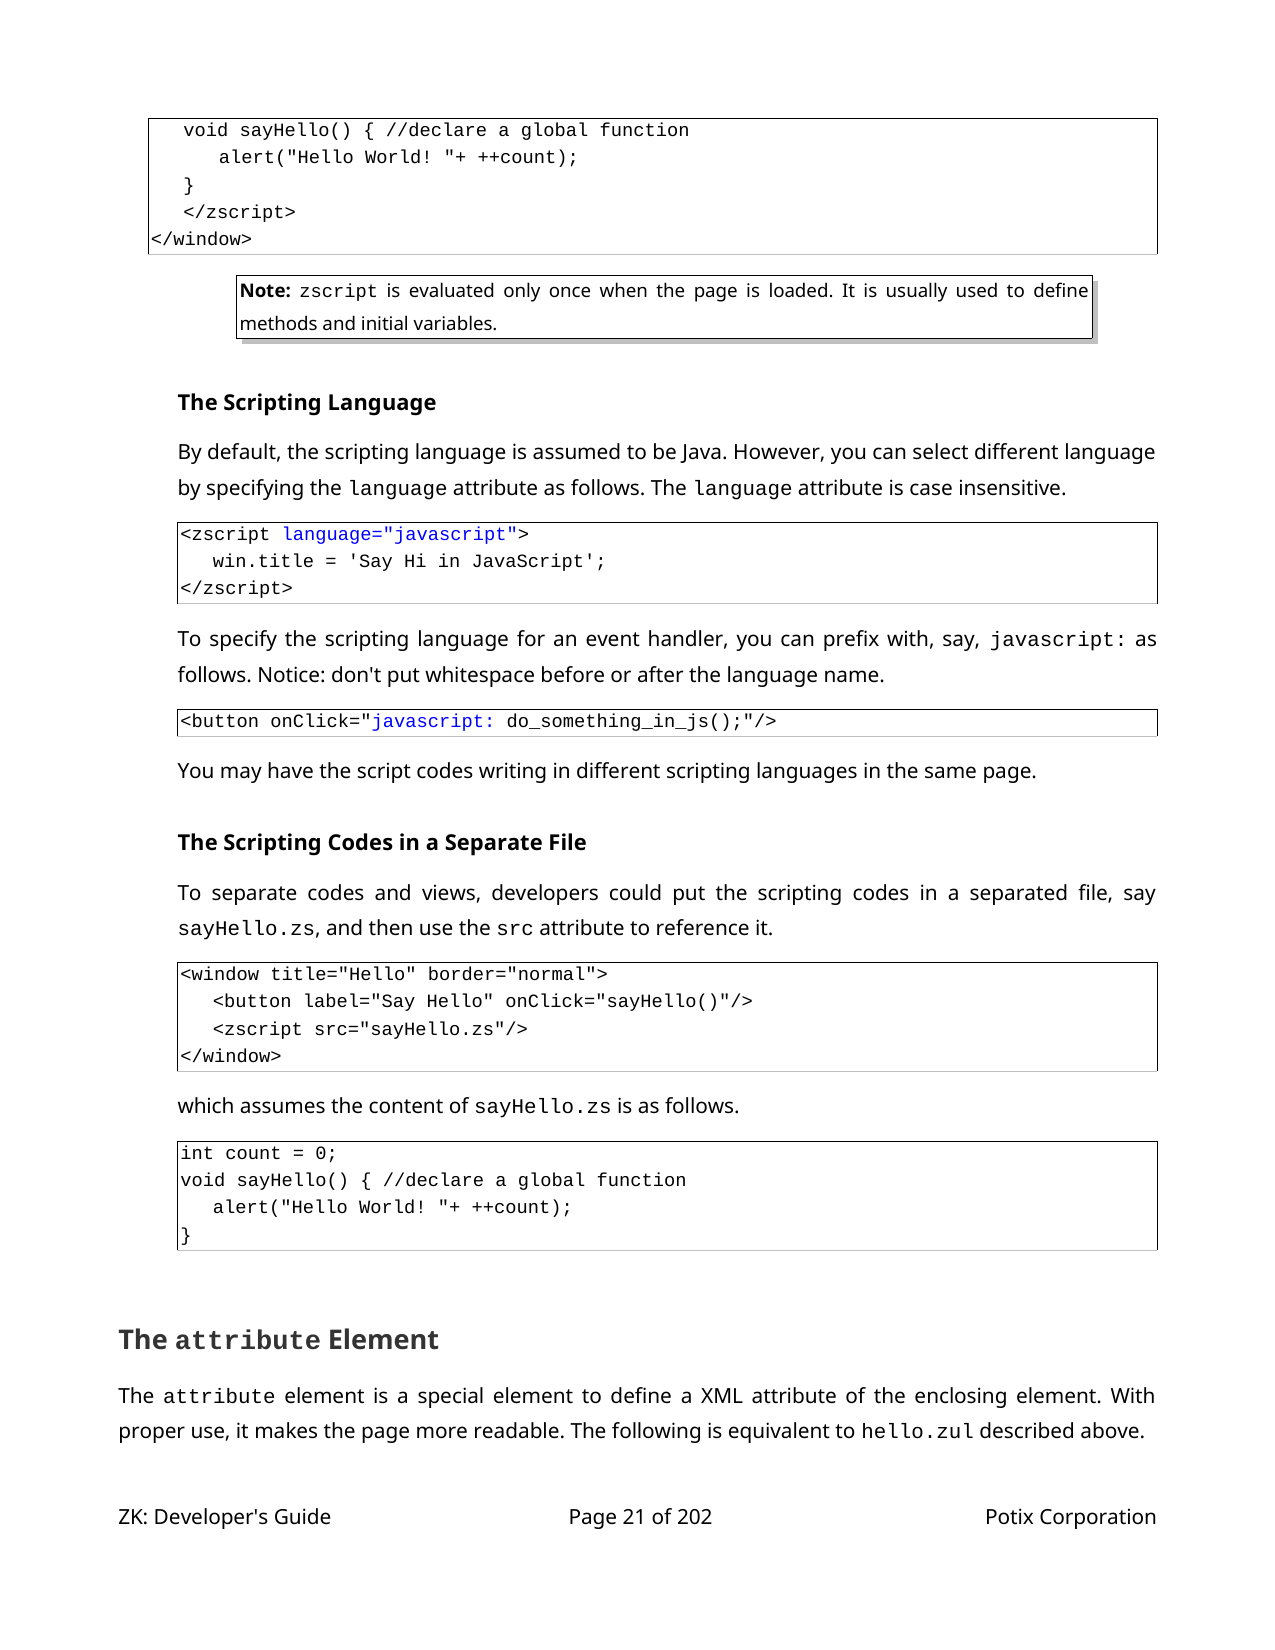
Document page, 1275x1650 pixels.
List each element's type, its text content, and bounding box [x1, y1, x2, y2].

subtitle The Scripting Codes in a Separate File [177, 827, 1157, 857]
text </window> [149, 227, 1157, 254]
text which assumes the content of sayHello.zs is as follows. [177, 1092, 1157, 1120]
text } [178, 1222, 1157, 1250]
text alert("Hello World! "+ ++count); [178, 1195, 1157, 1219]
text void sayHello() { //declare a global function [178, 1168, 1157, 1192]
subtitle The Scripting Language [177, 387, 1157, 417]
text To specify the scripting language for an event handler, you can prefix with, say, javascript: as follows. Notice: don't put whitespace before or after the language name. [177, 624, 1157, 688]
text } [149, 172, 1157, 197]
text <zscript src="sayHello.zs"/> [178, 1017, 1157, 1041]
text <button label="Say Hello" onClick="sayHello()"/> [178, 989, 1157, 1014]
text You may have the script codes writing in different scripting languages in the same page. [177, 756, 1157, 785]
subtitle The attribute Element [118, 1321, 1157, 1357]
text By default, the scripting language is assumed to be Java. However, you can select different language by specifying the language attribute as follows. The language attribute is case insensitive. [177, 437, 1157, 501]
text Note: zscript is evaluated only once when the page is loaded. It is usually used to define methods and initial variables. [237, 276, 1092, 338]
text <zscript language="javascript"> [178, 523, 1157, 546]
text </zscript> [178, 576, 1157, 603]
text To separate codes and views, developers could put the scripting codes in a separated file, say sayHello.zs, and then use the src attribute to reference it. [177, 878, 1157, 942]
text alert("Hello World! "+ ++count); [149, 145, 1157, 169]
text <button onClick="javascript: do_something_in_js();"/> [178, 710, 1157, 736]
text The attribute element is a special element to define a XML attribute of the enclosing element. With proper use, it makes the page more readable. The following is equivalent to hello.zul described above. [118, 1381, 1157, 1445]
text <window title="Hello" border="normal"> [178, 963, 1157, 986]
text </window> [178, 1044, 1157, 1071]
text void sayHello() { //declare a global function [149, 119, 1157, 142]
text int count = 0; [178, 1142, 1157, 1165]
text </zscript> [149, 200, 1157, 224]
text win.title = 'Say Hi in JavaScript'; [178, 549, 1157, 573]
